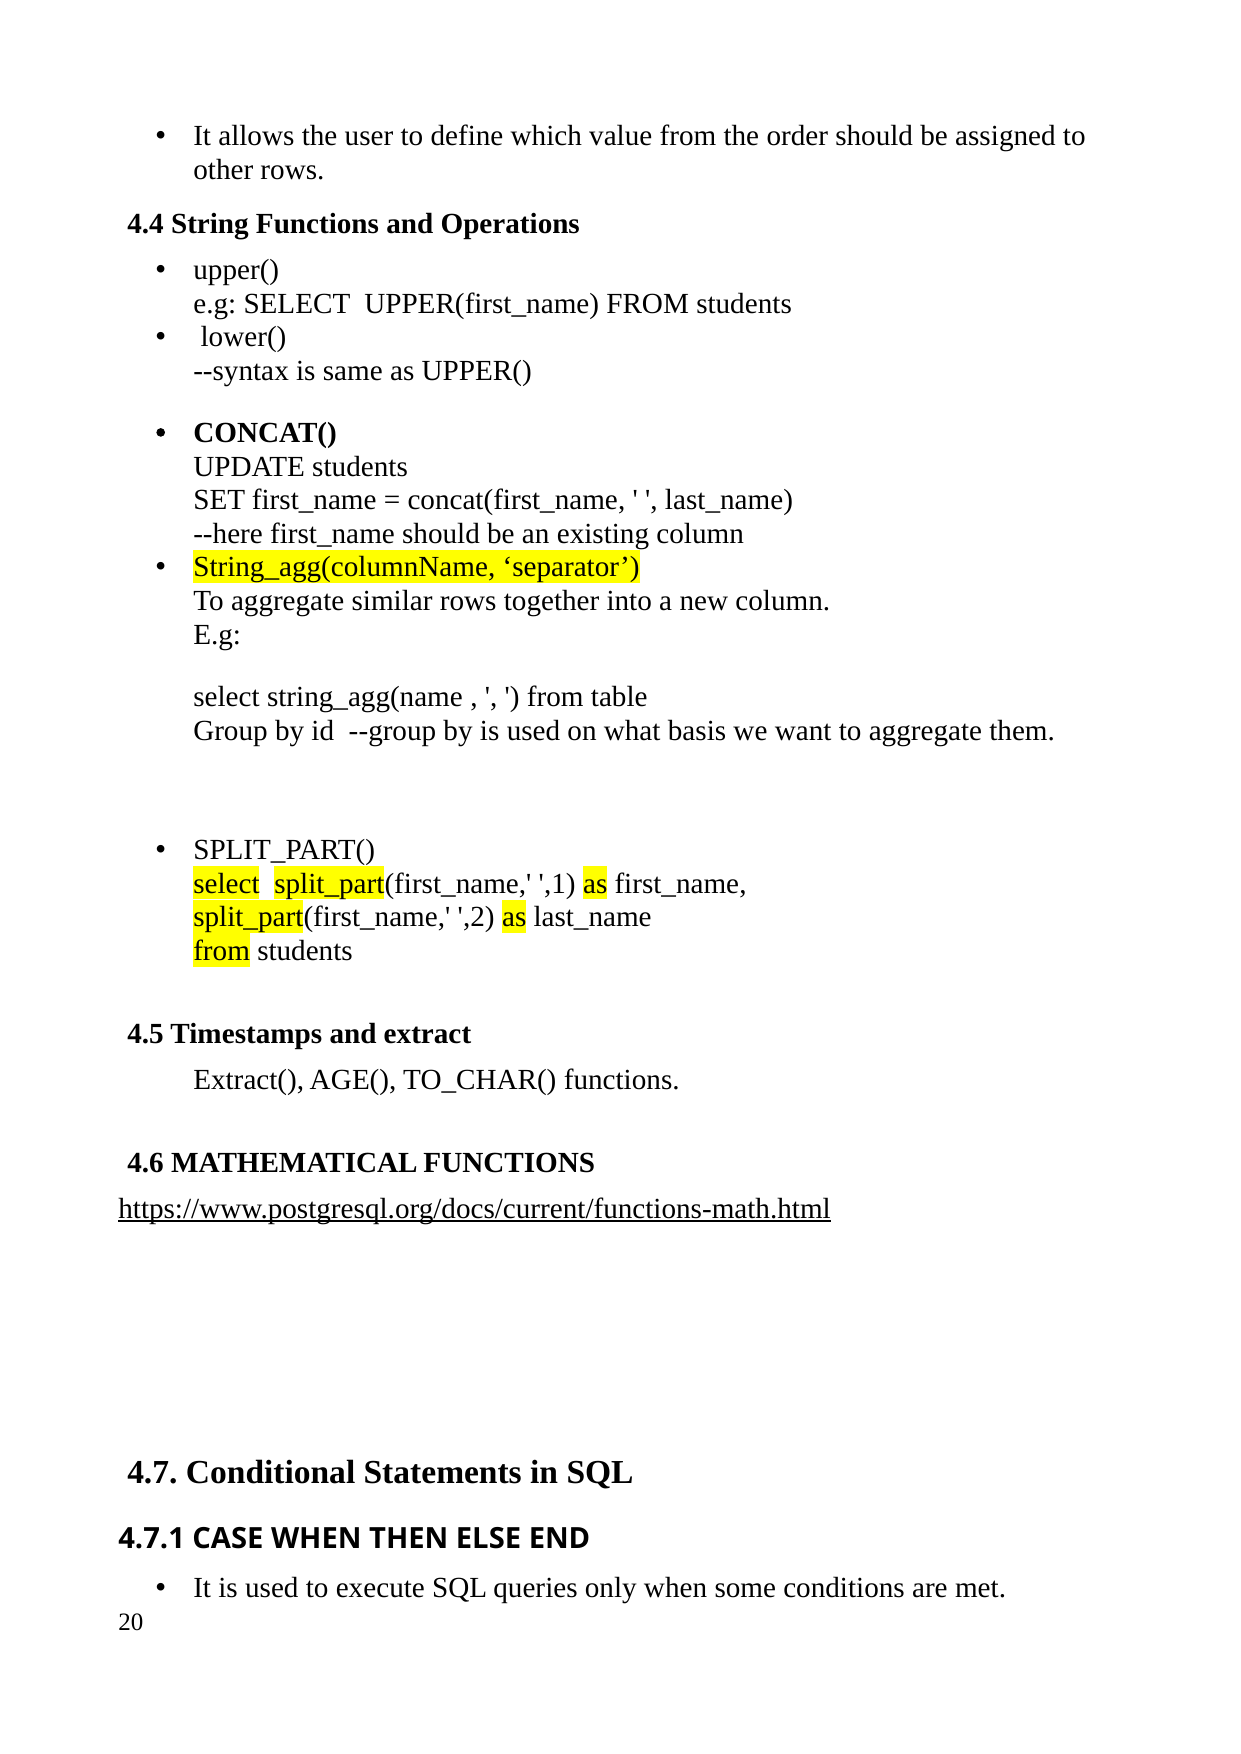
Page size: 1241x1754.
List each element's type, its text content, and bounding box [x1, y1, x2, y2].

list split_part(first_name,' ',2) as last_name [156, 899, 1122, 933]
subtitle 4.5 Timestamps and extract [118, 1016, 1107, 1050]
list String_agg(columnName, ‘separator’) [156, 549, 1122, 583]
list lower() [156, 319, 1122, 353]
list SPLIT_PART() [156, 832, 1122, 866]
list CONCAT() [156, 415, 1122, 449]
list select string_agg(name , ', ') from table [156, 679, 1122, 713]
text https://www.postgresql.org/docs/current/functions-math.html [118, 1191, 1122, 1225]
list To aggregate similar rows together into a new column. [156, 583, 1122, 617]
list e.g: SELECT UPPER(first_name) FROM students [156, 286, 1122, 319]
list It allows the user to define which value from the order should be assigned to other rows. [156, 118, 1122, 185]
list upper() [156, 252, 1122, 286]
list select split_part(first_name,' ',1) as first_name, [156, 866, 1122, 899]
list --syntax is same as UPPER() [156, 353, 1122, 387]
list UPDATE students [156, 449, 1122, 482]
list --here first_name should be an existing column [156, 516, 1122, 549]
list SET first_name = concat(first_name, ' ', last_name) [156, 482, 1122, 516]
subtitle 4.7. Conditional Statements in SQL [118, 1452, 1107, 1491]
list E.g: [156, 617, 1122, 650]
subtitle 4.7.1 CASE WHEN THEN ELSE END [118, 1518, 1122, 1557]
list Group by id --group by is used on what basis we want to aggregate them. [156, 713, 1122, 746]
subtitle 4.6 MATHEMATICAL FUNCTIONS [118, 1145, 1107, 1179]
subtitle 4.4 String Functions and Operations [118, 206, 1107, 240]
list Extract(), AGE(), TO_CHAR() functions. [156, 1062, 1122, 1096]
list It is used to execute SQL queries only when some conditions are met. [156, 1570, 1122, 1603]
list from students [156, 933, 1122, 967]
